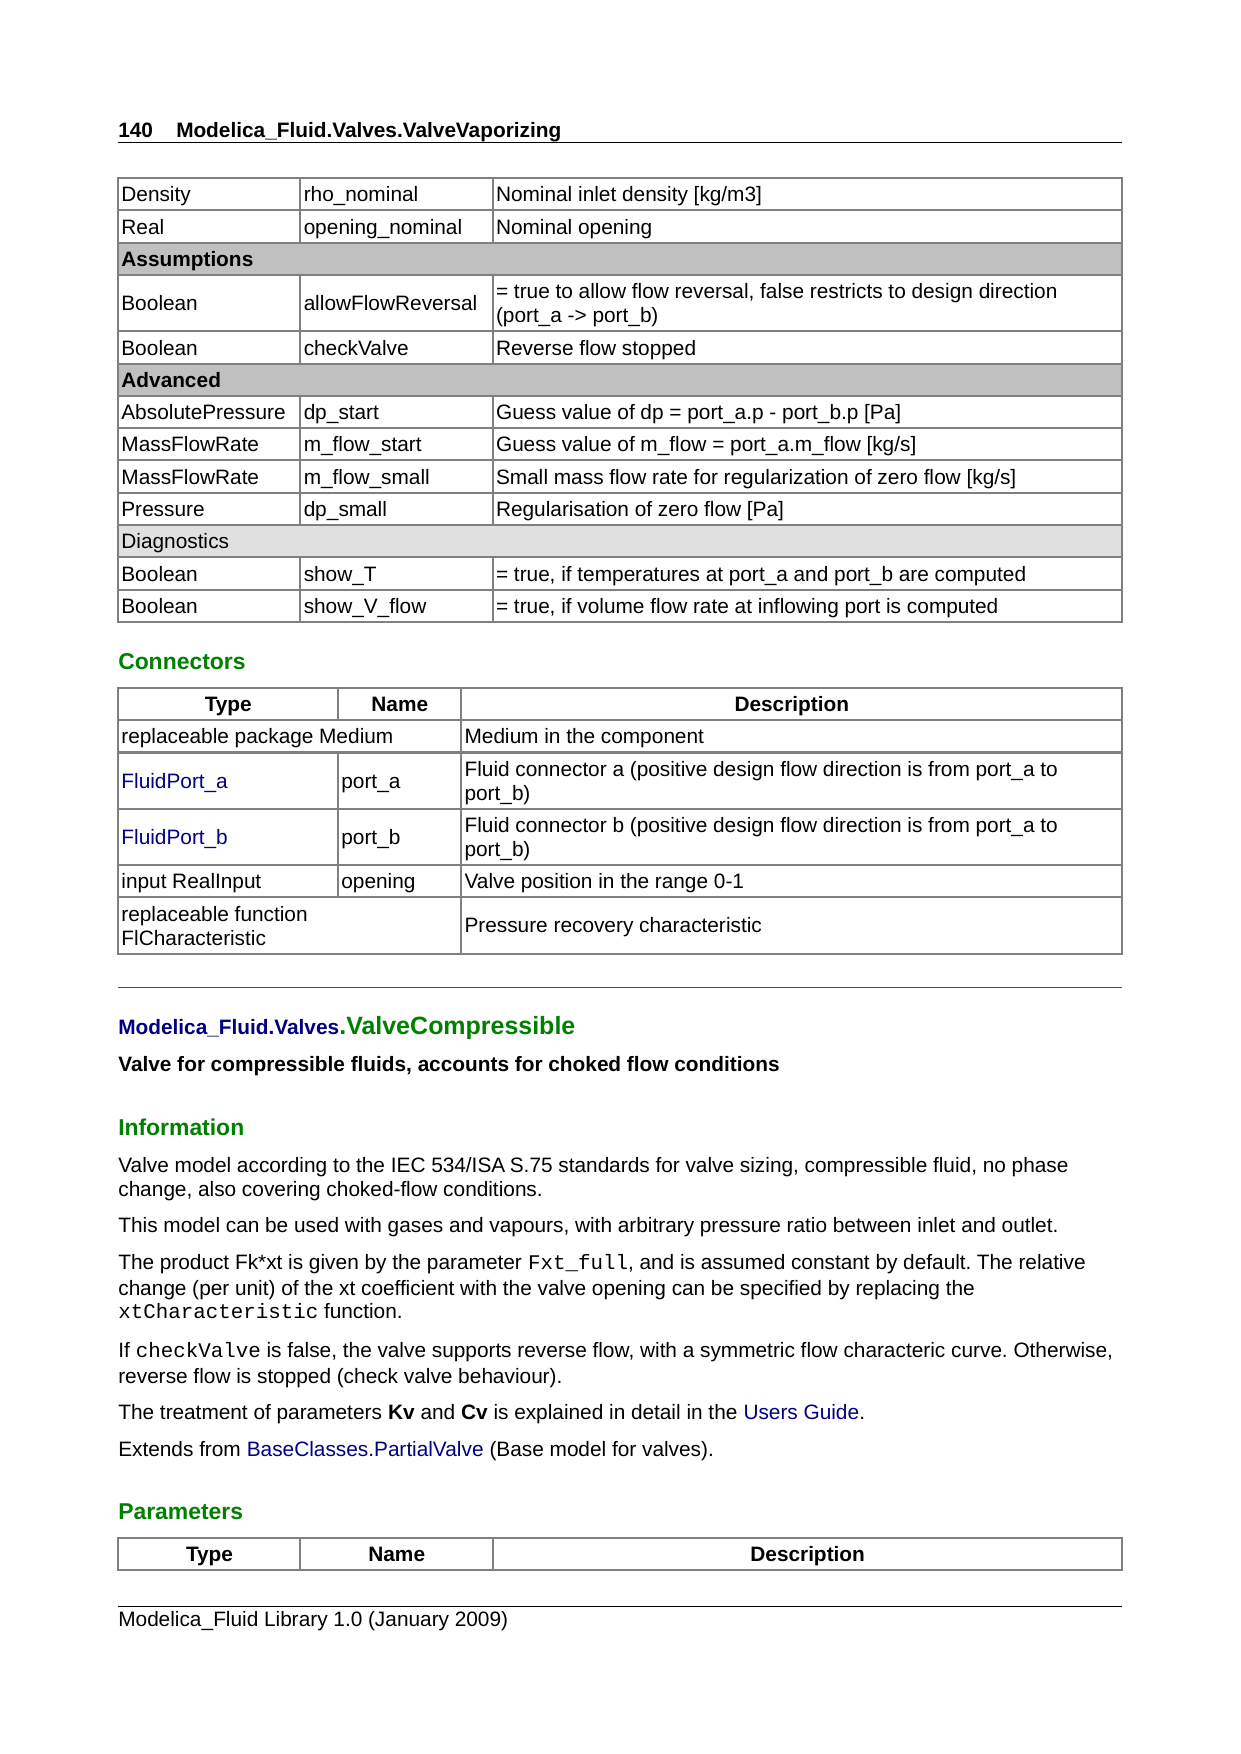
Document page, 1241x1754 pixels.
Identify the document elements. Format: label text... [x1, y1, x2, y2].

text Valve for compressible fluids, accounts for choked flow conditions [118, 1052, 993, 1076]
table_cell Nominal opening [494, 211, 1121, 242]
table_cell Density [119, 179, 299, 209]
table_cell port_a [339, 754, 460, 808]
table_header Type [119, 689, 337, 719]
table_cell Small mass flow rate for regularization of zero flow [kg/s] [494, 461, 1121, 492]
table_cell rho_nominal [301, 179, 492, 209]
table_header Name [339, 689, 460, 719]
table_cell Boolean [119, 332, 299, 362]
subtitle Connectors [118, 648, 1122, 674]
subtitle [995, 1013, 1120, 1040]
table_cell replaceable function FlCharacteristic [119, 898, 460, 952]
table_cell = true, if volume flow rate at inflowing port is computed [494, 591, 1121, 621]
table_header Name [301, 1539, 492, 1569]
table_cell Regularisation of zero flow [Pa] [494, 494, 1121, 524]
table_cell Guess value of dp = port_a.p - port_b.p [Pa] [494, 397, 1121, 427]
table_cell FluidPort_a [119, 754, 337, 808]
table_cell checkValve [301, 332, 492, 362]
table_cell Fluid connector a (positive design flow direction is from port_a to port_b) [462, 754, 1121, 808]
table_cell Advanced [119, 365, 1121, 395]
table_cell Diagnostics [119, 526, 1121, 556]
table_cell = true, if temperatures at port_a and port_b are computed [494, 558, 1121, 588]
table_header Type [119, 1539, 299, 1569]
table_cell Assumptions [119, 244, 1121, 274]
table_cell opening [339, 866, 460, 896]
table_cell MassFlowRate [119, 429, 299, 459]
table_cell = true to allow flow reversal, false restricts to design direction (port_a -> port_b) [494, 276, 1121, 330]
table_cell Valve position in the range 0-1 [462, 866, 1121, 896]
subtitle Information [118, 1114, 993, 1140]
table_cell m_flow_start [301, 429, 492, 459]
table_cell Fluid connector b (positive design flow direction is from port_a to port_b) [462, 810, 1121, 864]
text Extends from BaseClasses.PartialValve (Base model for valves). [118, 1436, 1122, 1460]
table_cell MassFlowRate [119, 461, 299, 492]
table_cell Real [119, 211, 299, 242]
text The product Fk*xt is given by the parameter Fxt_full, and is assumed constant by default. The relative change (per unit) of the xt coefficient with the valve opening can be specified by replacing the xtCharacteristic function. [118, 1249, 1122, 1325]
subtitle [995, 1114, 1120, 1138]
table_cell Medium in the component [462, 721, 1121, 751]
table_cell Pressure recovery characteristic [462, 898, 1121, 952]
text This model can be used with gases and vapours, with arbitrary pressure ratio between inlet and outlet. [118, 1213, 1122, 1237]
table_cell dp_small [301, 494, 492, 524]
text The treatment of parameters Kv and Cv is explained in detail in the Users Guide. [118, 1400, 1122, 1424]
table_cell port_b [339, 810, 460, 864]
table_cell Boolean [119, 276, 299, 330]
text Valve model according to the IEC 534/ISA S.75 standards for valve sizing, compressible fluid, no phase change, also covering choked-flow conditions. [118, 1153, 1122, 1201]
text [995, 1052, 1120, 1076]
table_cell Pressure [119, 494, 299, 524]
table_cell opening_nominal [301, 211, 492, 242]
table_cell allowFlowReversal [301, 276, 492, 330]
table_cell show_T [301, 558, 492, 588]
table_cell AbsolutePressure [119, 397, 299, 427]
table_cell m_flow_small [301, 461, 492, 492]
table_cell Boolean [119, 558, 299, 588]
table_header Description [462, 689, 1121, 719]
table_cell replaceable package Medium [119, 721, 460, 751]
table_cell FluidPort_b [119, 810, 337, 864]
table_cell Guess value of m_flow = port_a.m_flow [kg/s] [494, 429, 1121, 459]
subtitle Modelica_Fluid.Valves.ValveCompressible [118, 1011, 993, 1040]
table_cell Reverse flow stopped [494, 332, 1121, 362]
table_cell dp_start [301, 397, 492, 427]
table_cell Boolean [119, 591, 299, 621]
table_header Description [494, 1539, 1121, 1569]
table_cell input RealInput [119, 866, 337, 896]
subtitle Parameters [118, 1498, 1122, 1524]
table_cell show_V_flow [301, 591, 492, 621]
table_cell Nominal inlet density [kg/m3] [494, 179, 1121, 209]
text If checkValve is false, the valve supports reverse flow, with a symmetric flow characteric curve. Otherwise, reverse flow is stopped (check valve behaviour). [118, 1338, 1122, 1387]
